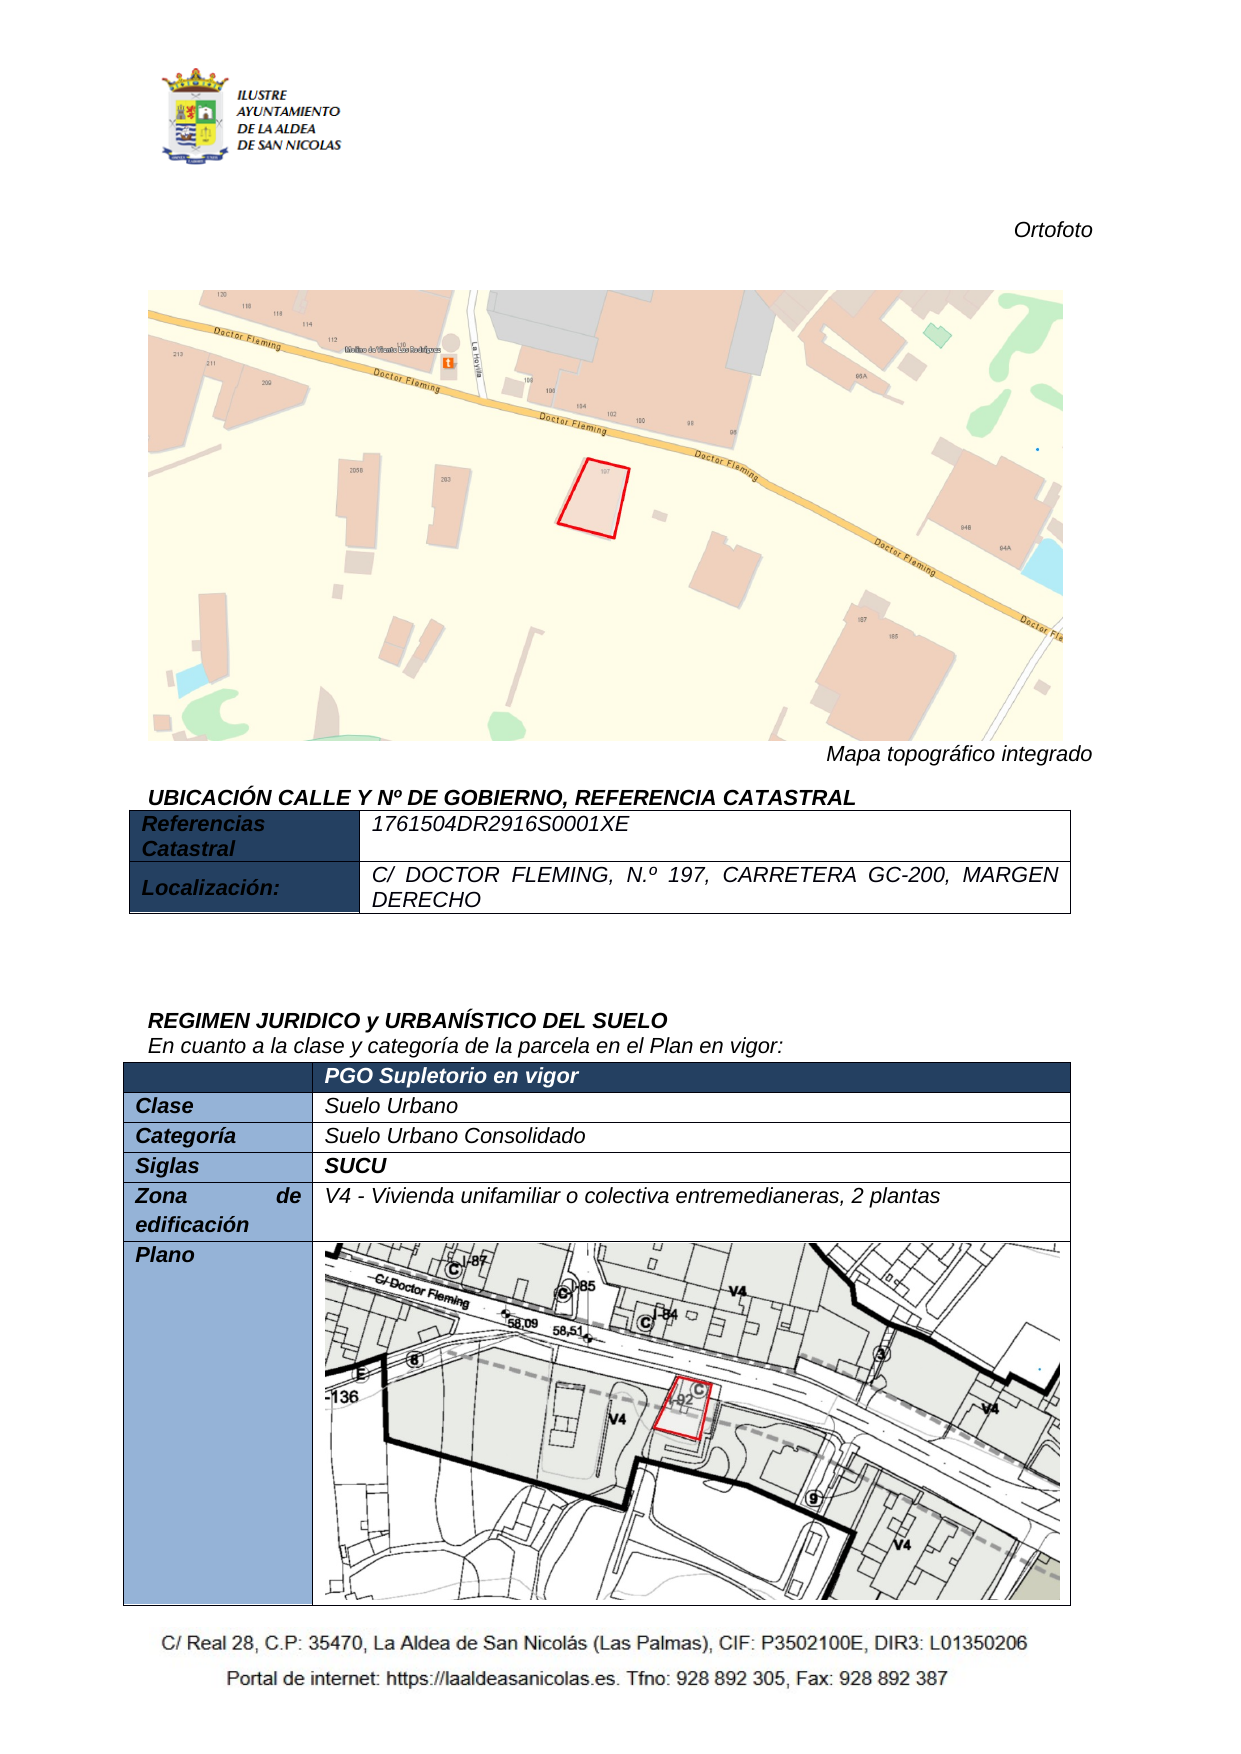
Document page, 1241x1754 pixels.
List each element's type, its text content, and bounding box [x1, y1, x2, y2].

picture [149, 290, 1062, 740]
table_cell Categoría [124, 1123, 312, 1152]
subtitle UBICACIÓN CALLE Y Nº DE GOBIERNO, REFERENCIA CATASTRAL [148, 784, 1093, 809]
table_cell Zona de edificación [124, 1183, 312, 1241]
picture [148, 60, 357, 172]
picture [149, 1627, 1034, 1694]
text En cuanto a la clase y categoría de la parcela en el Plan en vigor: [148, 1033, 1093, 1058]
table_cell SUCU [313, 1153, 1070, 1182]
table_header 1761504DR2916S0001XE [360, 811, 1070, 861]
table_cell Localización: [130, 862, 359, 912]
picture [325, 1242, 1060, 1601]
table_header Referencias Catastral [130, 811, 359, 861]
table_cell C/ DOCTOR FLEMING, N.º 197, CARRETERA GC-200, MARGEN DERECHO [360, 862, 1070, 912]
table_cell Plano [124, 1242, 312, 1604]
table_cell Clase [124, 1093, 312, 1122]
table_header [124, 1063, 312, 1092]
text Mapa topográfico integrado [148, 741, 1093, 766]
table_cell Siglas [124, 1153, 312, 1182]
table_cell Suelo Urbano Consolidado [313, 1123, 1070, 1152]
subtitle REGIMEN JURIDICO y URBANÍSTICO DEL SUELO [148, 1008, 1093, 1033]
text Ortofoto [148, 188, 1093, 243]
table_cell V4 - Vivienda unifamiliar o colectiva entremedianeras, 2 plantas [313, 1183, 1070, 1241]
table_header PGO Supletorio en vigor [313, 1063, 1070, 1092]
table_cell Suelo Urbano [313, 1093, 1070, 1122]
table_cell [313, 1242, 1070, 1604]
